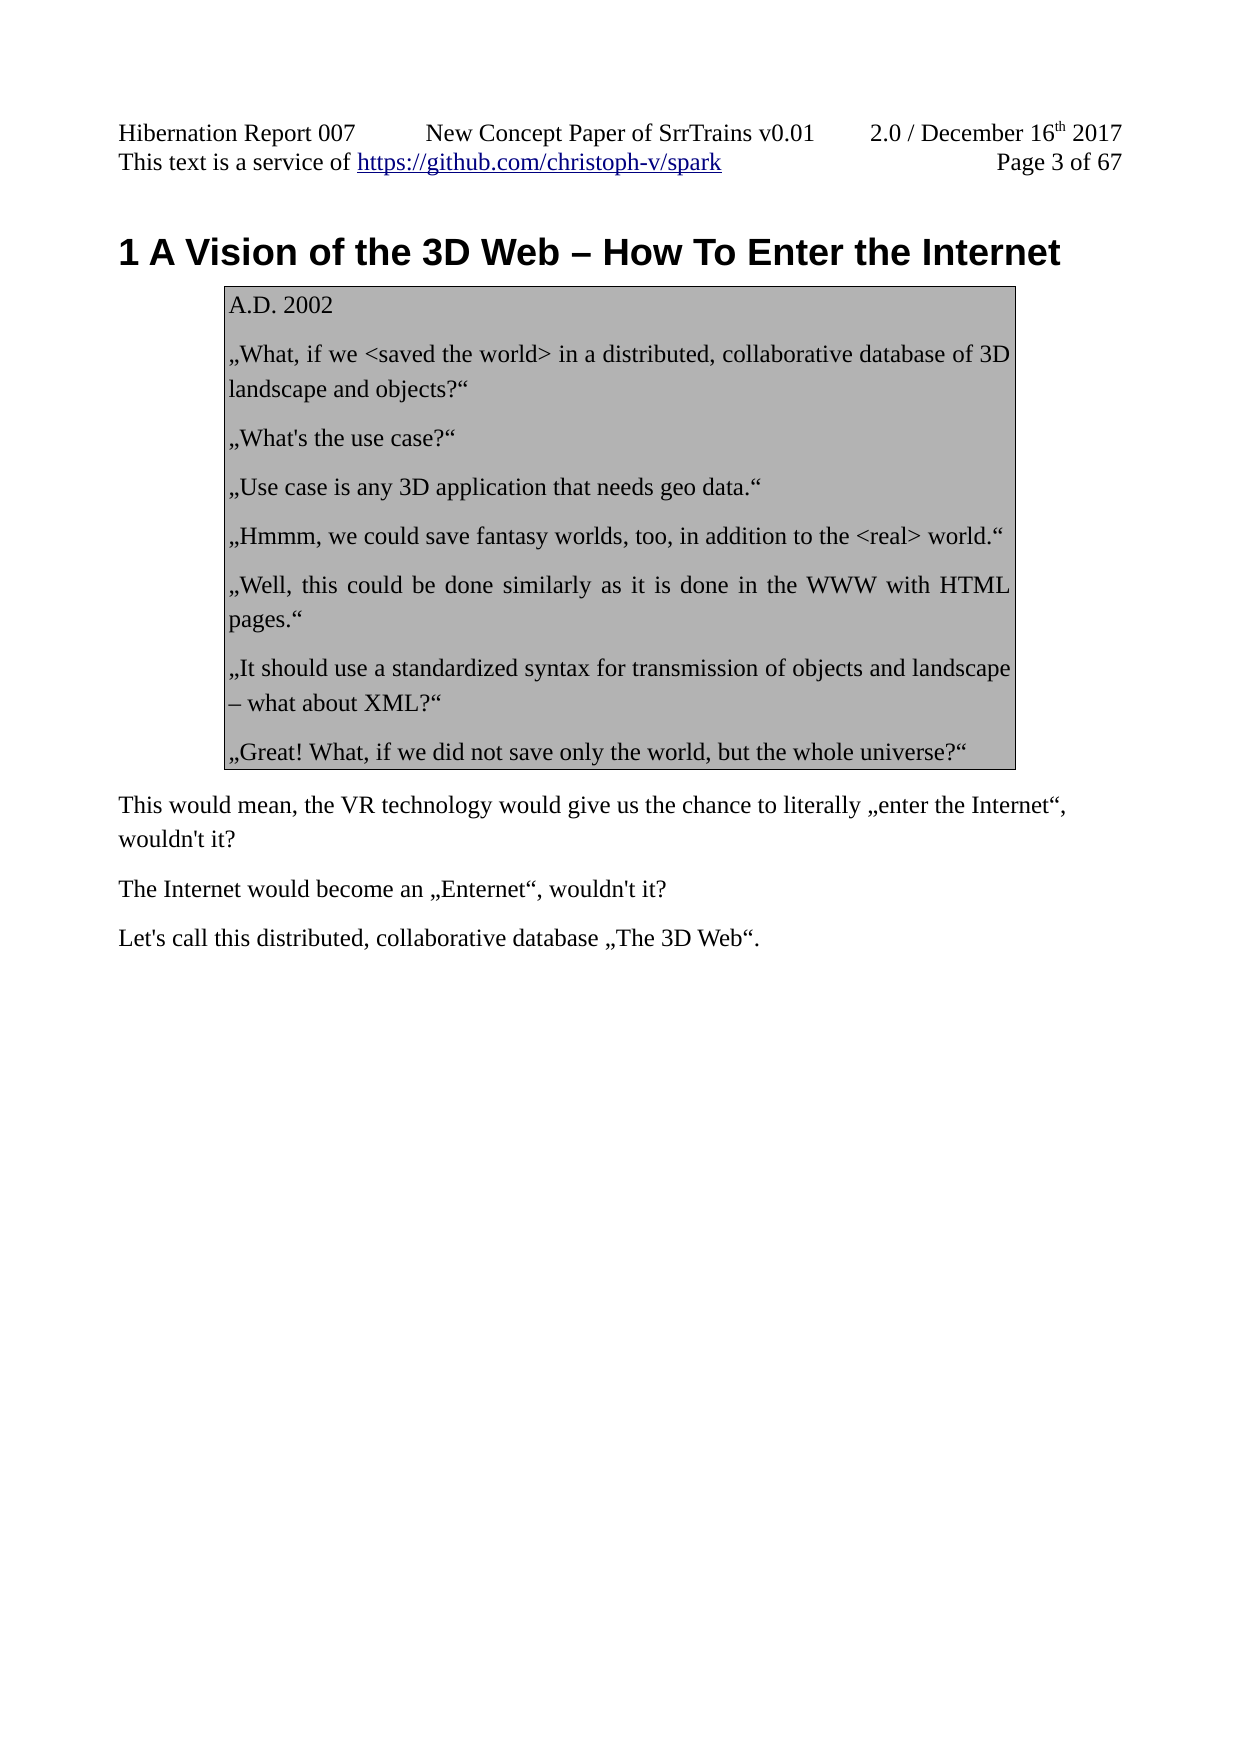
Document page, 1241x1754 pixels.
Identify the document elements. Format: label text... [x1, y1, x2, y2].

subtitle 1 A Vision of the 3D Web – How To Enter the Internet [118, 230, 1122, 274]
text Let's call this distributed, collaborative database „The 3D Web“. [118, 923, 1122, 951]
text „What, if we <saved the world> in a distributed, collaborative database of 3D landscape and objects?“ [225, 335, 1015, 402]
text „Great! What, if we did not save only the world, but the whole universe?“ [225, 733, 1015, 769]
text „It should use a standardized syntax for transmission of objects and landscape – what about XML?“ [225, 649, 1015, 717]
text The Internet would become an „Enternet“, wouldn't it? [118, 874, 1122, 902]
text „Use case is any 3D application that needs geo data.“ [225, 468, 1015, 501]
text „What's the use case?“ [225, 419, 1015, 452]
text „Hmmm, we could save fantasy worlds, too, in addition to the <real> world.“ [225, 517, 1015, 550]
text „Well, this could be done similarly as it is done in the WWW with HTML pages.“ [225, 566, 1015, 633]
text This would mean, the VR technology would give us the chance to literally „enter the Internet“, wouldn't it? [118, 790, 1122, 853]
text A.D. 2002 [225, 287, 1015, 319]
